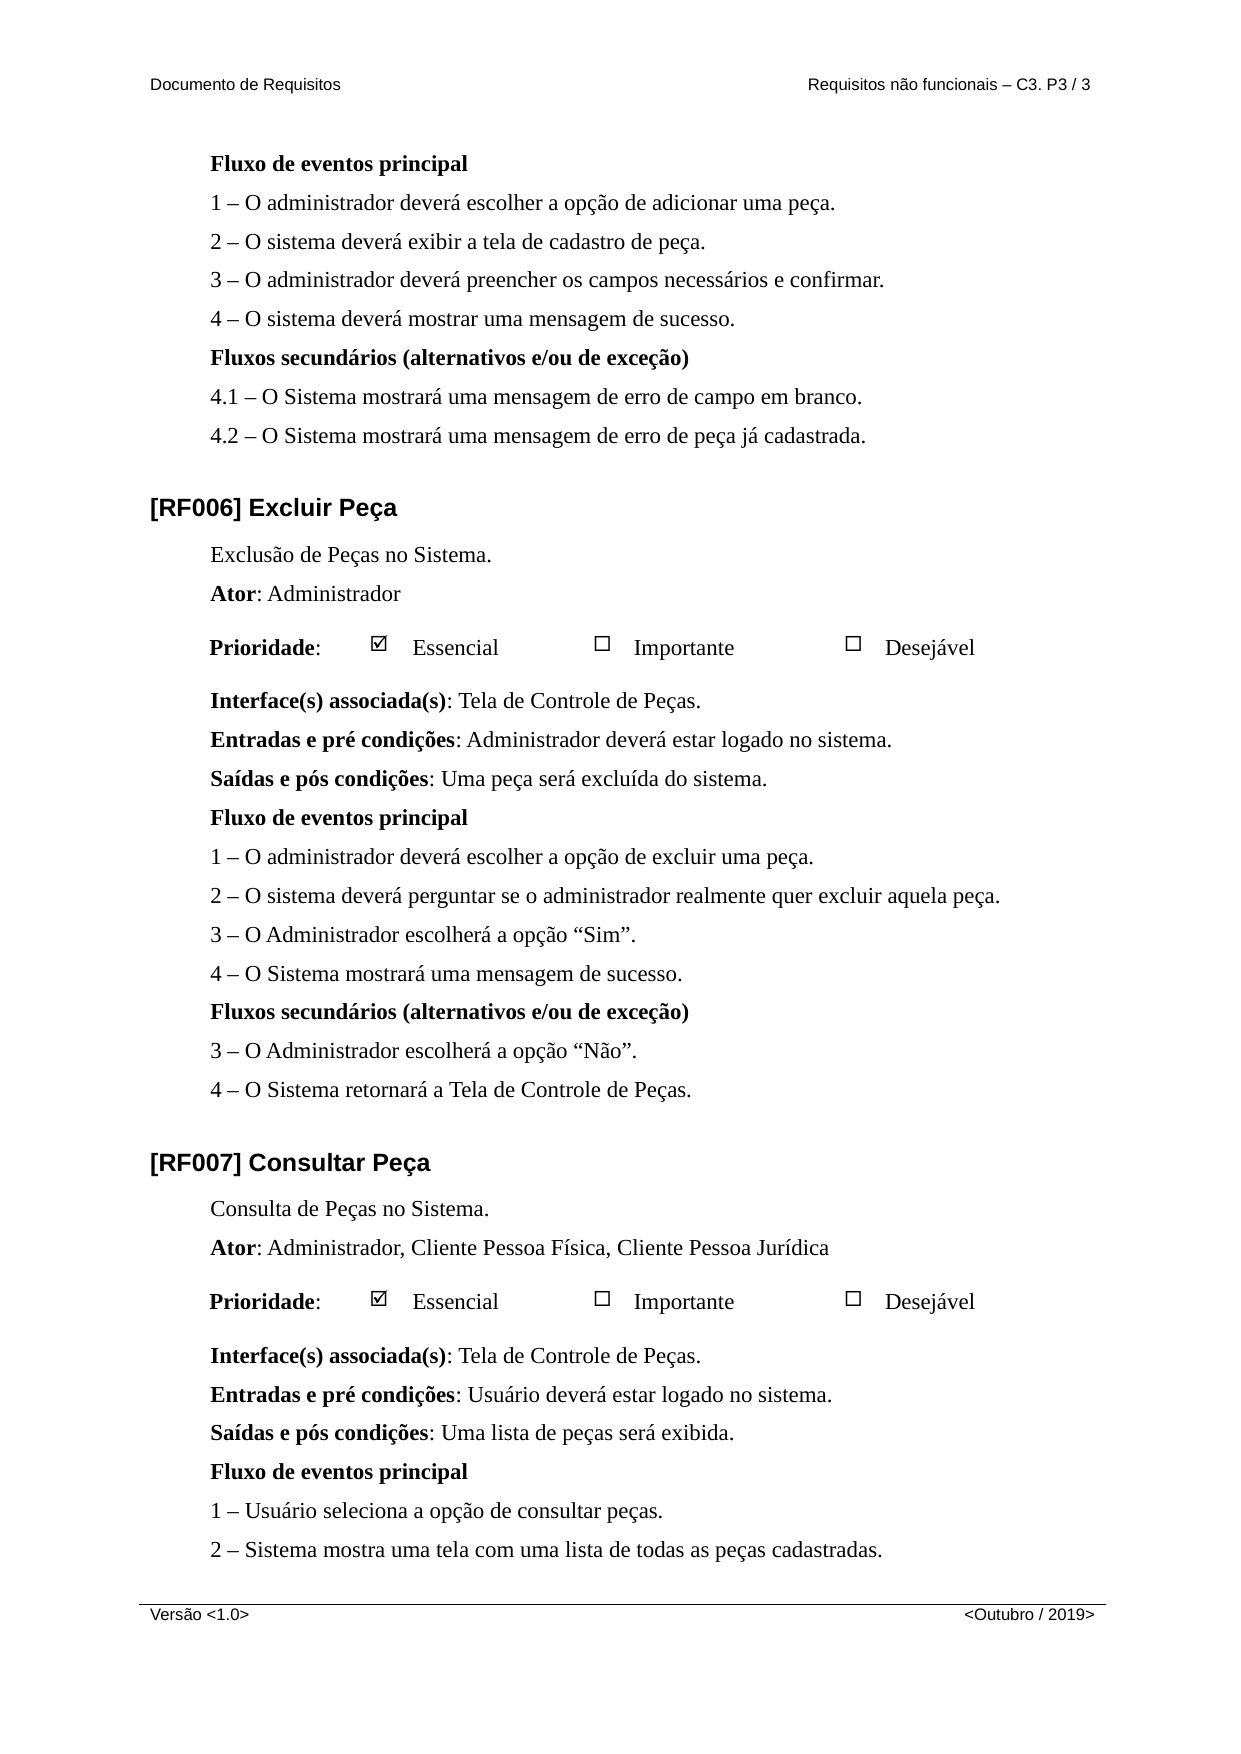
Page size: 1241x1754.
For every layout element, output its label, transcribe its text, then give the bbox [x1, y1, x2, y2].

text Fluxos secundários (alternativos e/ou de exceção) [210, 344, 1090, 371]
text 4 – O Sistema retornará a Tela de Controle de Peças. [210, 1076, 1090, 1102]
text 4 – O Sistema mostrará uma mensagem de sucesso. [210, 959, 1090, 986]
text 1 – Usuário seleciona a opção de consultar peças. [210, 1497, 1090, 1523]
text Interface(s) associada(s): Tela de Controle de Peças. [210, 688, 1090, 714]
text 2 – O sistema deverá exibir a tela de cadastro de peça. [210, 228, 1090, 254]
text 4.2 – O Sistema mostrará uma mensagem de erro de peça já cadastrada. [210, 422, 1090, 448]
text 3 – O administrador deverá preencher os campos necessários e confirmar. [210, 267, 1090, 293]
table_header Essencial [401, 1267, 578, 1336]
text Fluxo de eventos principal [210, 150, 1090, 176]
table_header Prioridade: [194, 1267, 357, 1336]
text Saídas e pós condições: Uma peça será excluída do sistema. [210, 765, 1090, 792]
text 1 – O administrador deverá escolher a opção de adicionar uma peça. [210, 189, 1090, 215]
text 2 – Sistema mostra uma tela com uma lista de todas as peças cadastradas. [210, 1536, 1090, 1562]
text Exclusão de Peças no Sistema. [210, 541, 1090, 567]
text 2 – O sistema deverá perguntar se o administrador realmente quer excluir aquela peça. [210, 882, 1090, 908]
text Interface(s) associada(s): Tela de Controle de Peças. [210, 1342, 1090, 1368]
table_header Desejável [874, 613, 1017, 681]
table_header Importante [623, 1267, 829, 1336]
text Entradas e pré condições: Usuário deverá estar logado no sistema. [210, 1381, 1090, 1407]
text Consulta de Peças no Sistema. [210, 1195, 1090, 1221]
table_header  [357, 613, 401, 681]
table_header  [578, 613, 622, 681]
text 3 – O Administrador escolherá a opção “Não”. [210, 1037, 1090, 1064]
table_header Essencial [401, 613, 578, 681]
table_header  [578, 1267, 622, 1336]
table_header  [357, 1267, 401, 1336]
table_header Prioridade: [194, 613, 357, 681]
text 4 – O sistema deverá mostrar uma mensagem de sucesso. [210, 305, 1090, 332]
text Ator: Administrador, Cliente Pessoa Física, Cliente Pessoa Jurídica [210, 1234, 1090, 1260]
text [RF007] Consultar Peça [150, 1148, 1090, 1176]
table_header Importante [623, 613, 829, 681]
table_header  [829, 1267, 873, 1336]
table_header Desejável [874, 1267, 1017, 1336]
text 4.1 – O Sistema mostrará uma mensagem de erro de campo em branco. [210, 383, 1090, 409]
text 1 – O administrador deverá escolher a opção de excluir uma peça. [210, 843, 1090, 869]
text Fluxos secundários (alternativos e/ou de exceção) [210, 998, 1090, 1025]
table_header  [829, 613, 873, 681]
text Saídas e pós condições: Uma lista de peças será exibida. [210, 1419, 1090, 1446]
text Fluxo de eventos principal [210, 804, 1090, 831]
text Entradas e pré condições: Administrador deverá estar logado no sistema. [210, 726, 1090, 753]
text 3 – O Administrador escolherá a opção “Sim”. [210, 921, 1090, 947]
text [RF006] Excluir Peça [150, 493, 1090, 522]
text Fluxo de eventos principal [210, 1458, 1090, 1485]
text Ator: Administrador [210, 580, 1090, 606]
